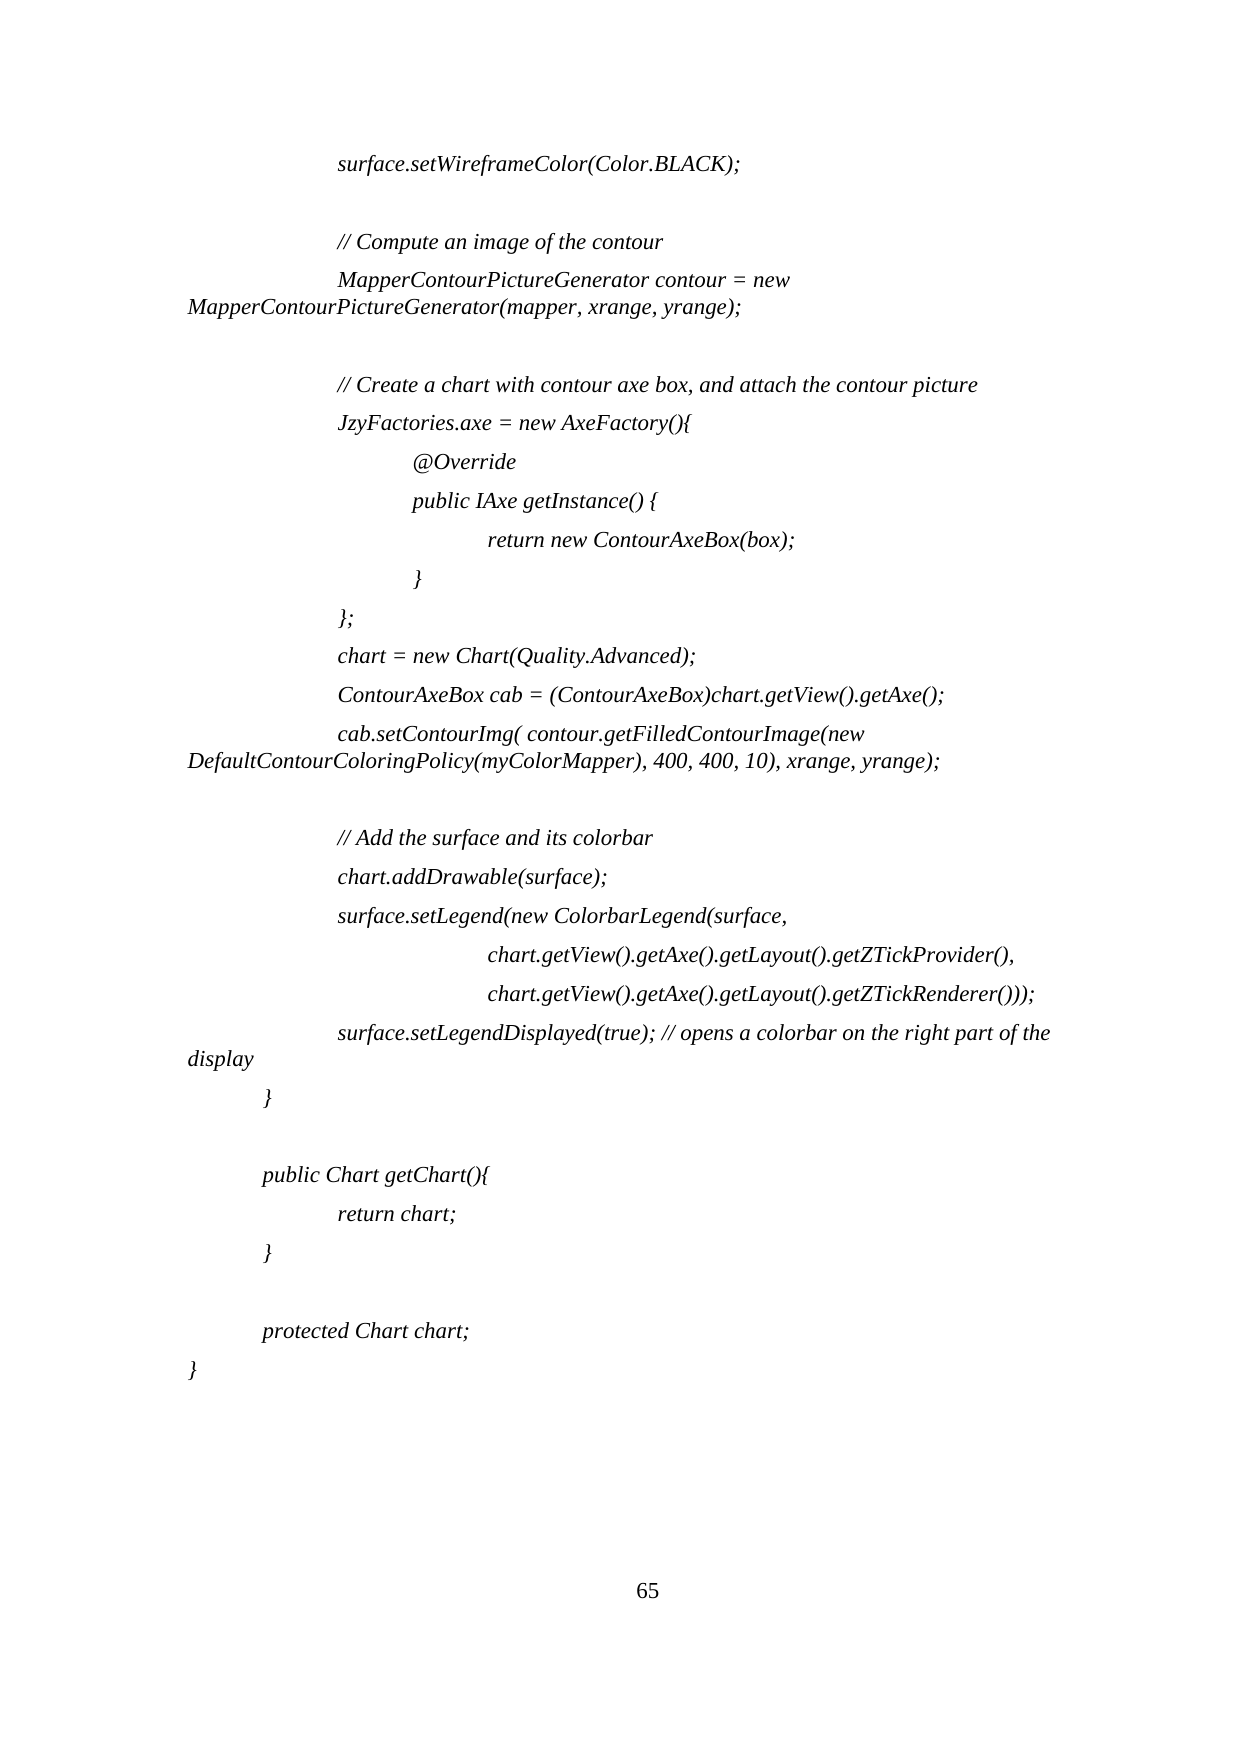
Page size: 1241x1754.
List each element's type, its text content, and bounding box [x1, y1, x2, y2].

text return chart; [187, 1200, 1108, 1227]
text // Add the surface and its colorbar [187, 824, 1108, 851]
text chart.addDrawable(surface); [187, 863, 1108, 889]
text surface.setLegendDisplayed(true); // opens a colorbar on the right part of the display [187, 1019, 1108, 1071]
text public IAxe getInstance() { [187, 487, 1108, 513]
text cab.setContourImg( contour.getFilledContourImage(new DefaultContourColoringPolicy(myColorMapper), 400, 400, 10), xrange, yrange); [187, 720, 1108, 773]
text surface.setLegend(new ColorbarLegend(surface, [187, 902, 1108, 928]
text } [187, 1356, 1108, 1382]
text ContourAxeBox cab = (ContourAxeBox)chart.getView().getAxe(); [187, 681, 1108, 708]
text }; [187, 604, 1108, 630]
text // Compute an image of the contour [187, 228, 1108, 254]
text surface.setWireframeColor(Color.BLACK); [187, 150, 1108, 176]
text public Chart getChart(){ [187, 1162, 1108, 1188]
text MapperContourPictureGenerator contour = new MapperContourPictureGenerator(mapper, xrange, yrange); [187, 267, 1108, 319]
text protected Chart chart; [187, 1317, 1108, 1343]
text } [187, 1239, 1108, 1266]
text return new ContourAxeBox(box); [187, 526, 1108, 552]
text chart.getView().getAxe().getLayout().getZTickProvider(), [187, 941, 1108, 967]
text JzyFactories.axe = new AxeFactory(){ [187, 409, 1108, 436]
text } [187, 1084, 1108, 1110]
text chart.getView().getAxe().getLayout().getZTickRenderer())); [187, 980, 1108, 1006]
text } [187, 565, 1108, 591]
text chart = new Chart(Quality.Advanced); [187, 643, 1108, 669]
text // Create a chart with contour axe box, and attach the contour picture [187, 371, 1108, 397]
text @Override [187, 448, 1108, 475]
